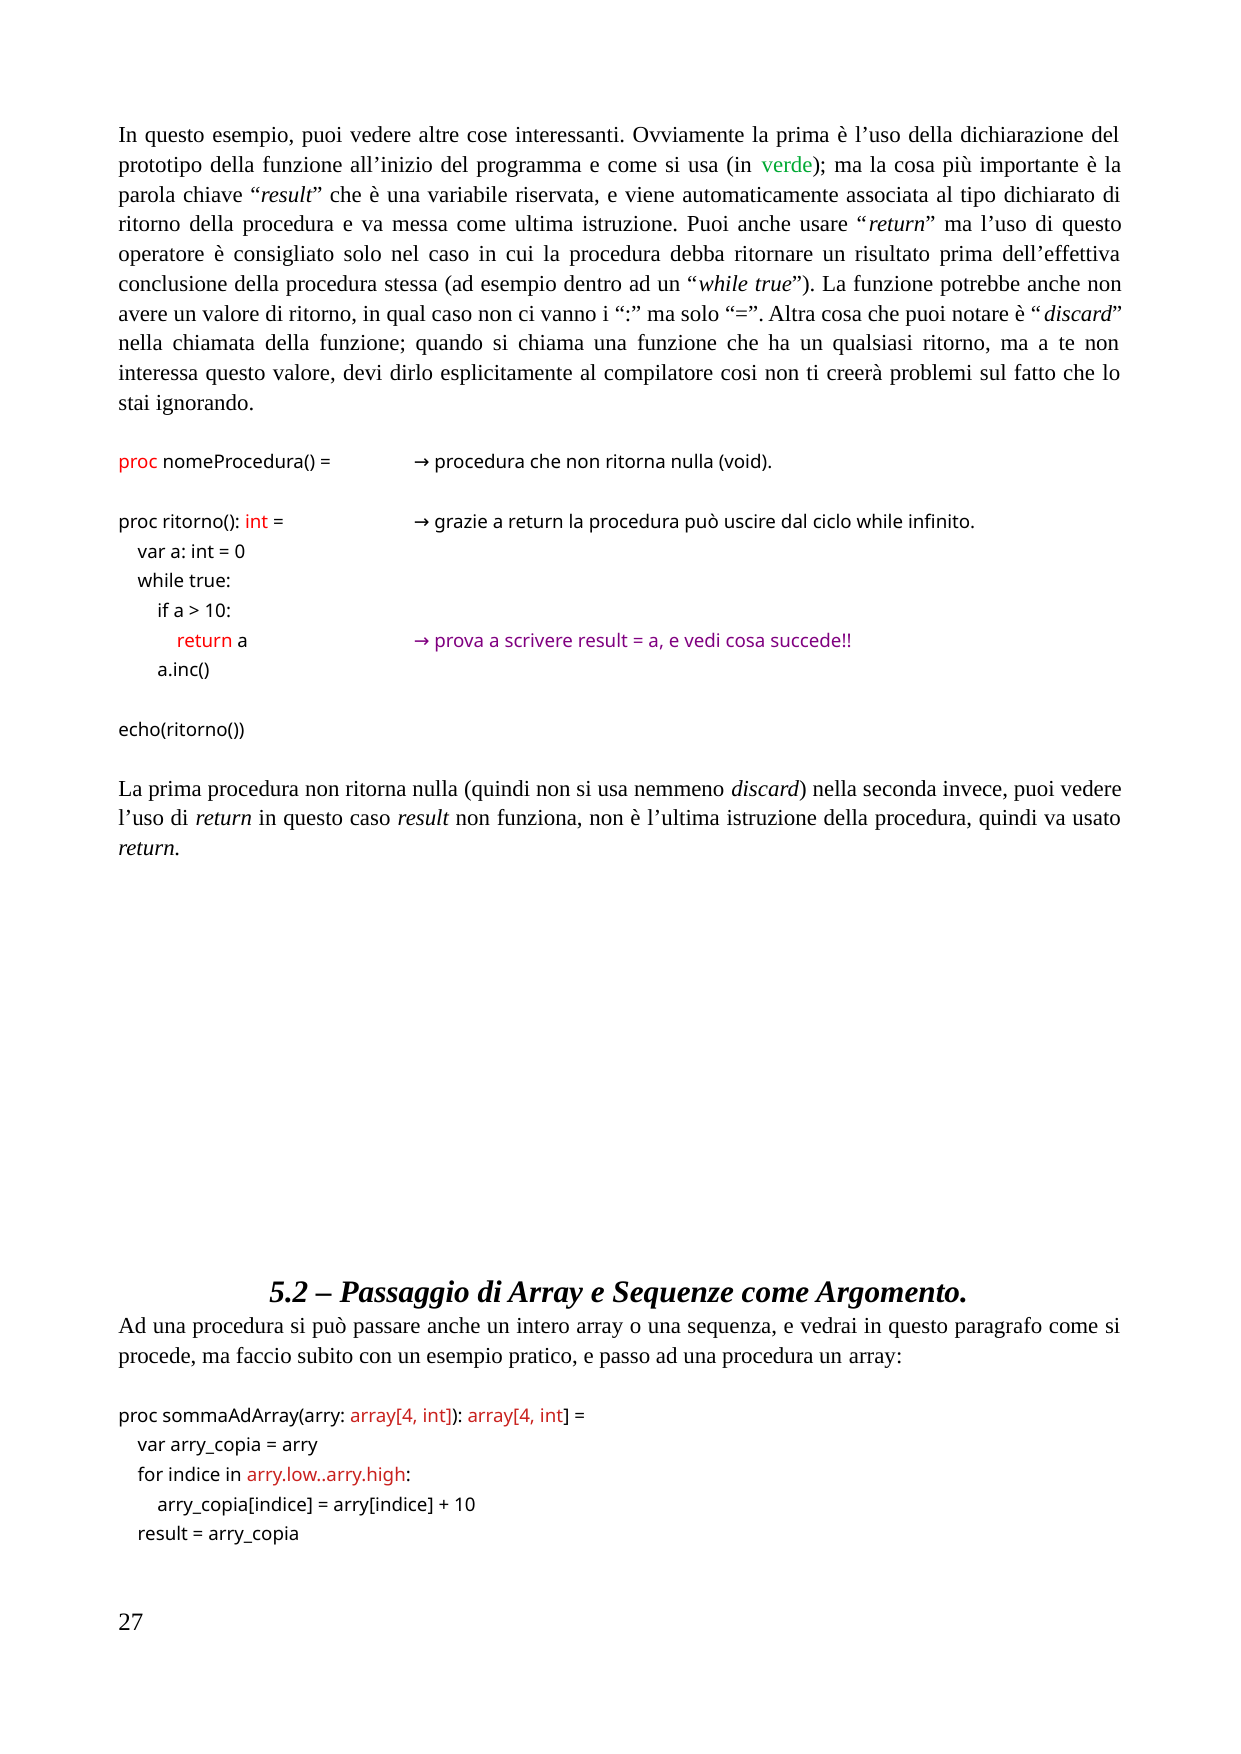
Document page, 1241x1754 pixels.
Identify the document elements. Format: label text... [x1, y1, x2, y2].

text for indice in arry.low..arry.high: [118, 1457, 1122, 1487]
text return a → prova a scrivere result = a, e vedi cosa succede!! [118, 623, 1122, 652]
text if a > 10: [118, 593, 1122, 623]
text proc nomeProcedura() = → procedura che non ritorna nulla (void). [118, 445, 1122, 474]
text proc sommaAdArray(arry: array[4, int]): array[4, int] = [118, 1398, 1122, 1427]
text while true: [118, 563, 1122, 593]
text In questo esempio, puoi vedere altre cose interessanti. Ovviamente la prima è l’uso della dichiarazione del prototipo della funzione all’inizio del programma e come si usa (in verde); ma la cosa più importante è la parola chiave “result” che è una variabile riservata, e viene automaticamente associata al tipo dichiarato di ritorno della procedura e va messa come ultima istruzione. Puoi anche usare “return” ma l’uso di questo operatore è consigliato solo nel caso in cui la procedura debba ritornare un risultato prima dell’effettiva conclusione della procedura stessa (ad esempio dentro ad un “while true”). La funzione potrebbe anche non avere un valore di ritorno, in qual caso non ci vanno i “:” ma solo “=”. Altra cosa che puoi notare è “discard” nella chiamata della funzione; quando si chiama una funzione che ha un qualsiasi ritorno, ma a te non interessa questo valore, devi dirlo esplicitamente al compilatore cosi non ti creerà problemi sul fatto che lo stai ignorando. [118, 118, 1122, 415]
text 5.2 – Passaggio di Array e Sequenze come Argomento. [118, 1273, 1122, 1309]
text Ad una procedura si può passare anche un intero array o una sequenza, e vedrai in questo paragrafo come si procede, ma faccio subito con un esempio pratico, e passo ad una procedura un array: [118, 1309, 1122, 1368]
text echo(ritorno()) [118, 712, 1122, 742]
text proc ritorno(): int = → grazie a return la procedura può uscire dal ciclo while infinito. [118, 504, 1122, 534]
text La prima procedura non ritorna nulla (quindi non si usa nemmeno discard) nella seconda invece, puoi vedere l’uso di return in questo caso result non funziona, non è l’ultima istruzione della procedura, quindi va usato return. [118, 771, 1122, 860]
text var a: int = 0 [118, 534, 1122, 563]
text result = arry_copia [118, 1517, 1122, 1546]
text var arry_copia = arry [118, 1427, 1122, 1457]
text arry_copia[indice] = arry[indice] + 10 [118, 1487, 1122, 1517]
text a.inc() [118, 652, 1122, 682]
